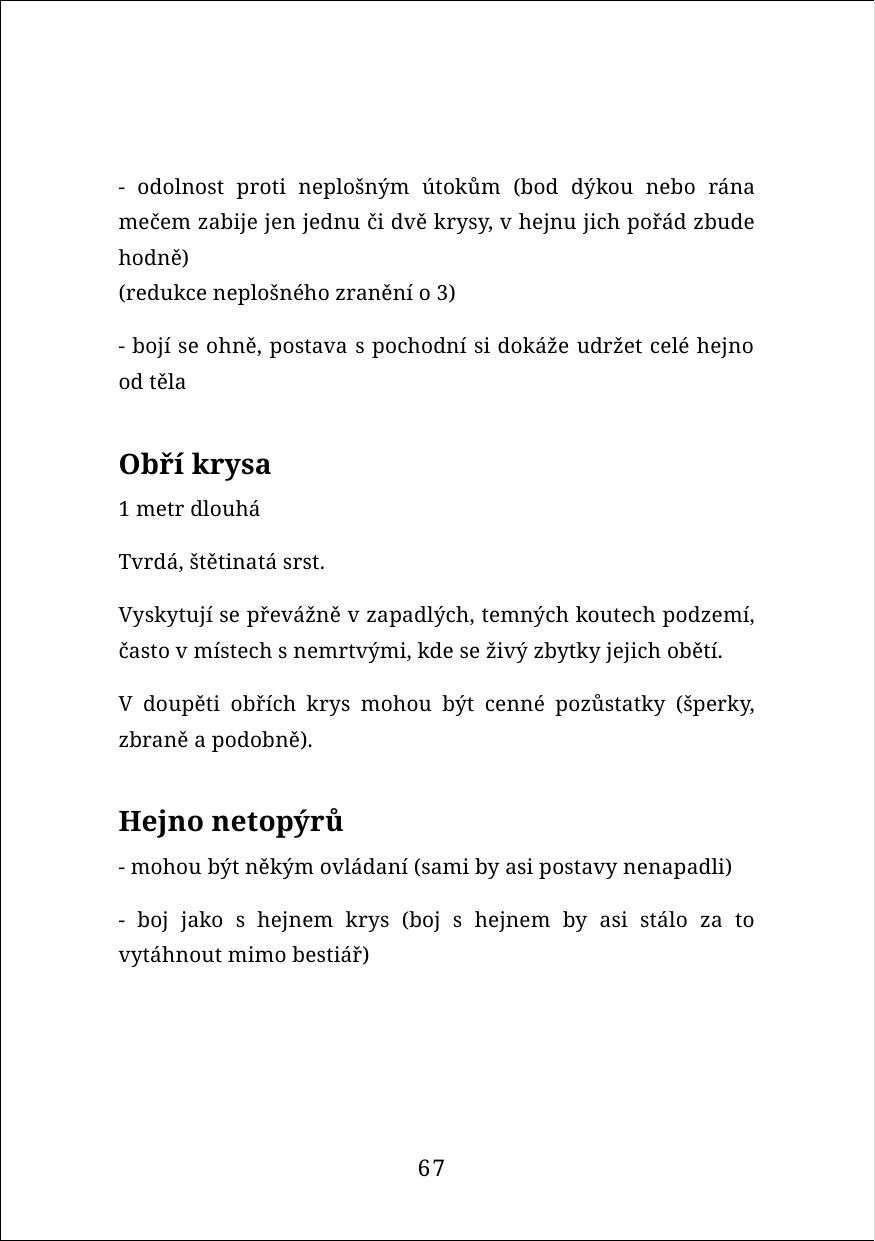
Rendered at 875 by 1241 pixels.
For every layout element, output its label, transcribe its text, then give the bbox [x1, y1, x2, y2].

text - bojí se ohně, postava s pochodní si dokáže udržet celé hejno od těla [118, 332, 756, 396]
text V doupěti obřích krys mohou být cenné pozůstatky (šperky, zbraně a podobně). [118, 689, 756, 753]
text - odolnost proti neplošným útokům (bod dýkou nebo rána mečem zabije jen jednu či dvě krysy, v hejnu jich pořád zbude hodně) (redukce neplošného zranění o 3) [118, 172, 756, 307]
text 1 metr dlouhá [118, 494, 756, 522]
text Tvrdá, štětinatá srst. [118, 547, 756, 576]
subtitle Hejno netopýrů [118, 802, 756, 840]
text Vyskytují se převážně v zapadlých, temných koutech podzemí, často v místech s nemrtvými, kde se živý zbytky jejich obětí. [118, 601, 756, 664]
text - mohou být někým ovládaní (sami by asi postavy nenapadli) [118, 852, 756, 880]
text - boj jako s hejnem krys (boj s hejnem by asi stálo za to vytáhnout mimo bestiář) [118, 905, 756, 969]
subtitle Obří krysa [118, 444, 756, 482]
